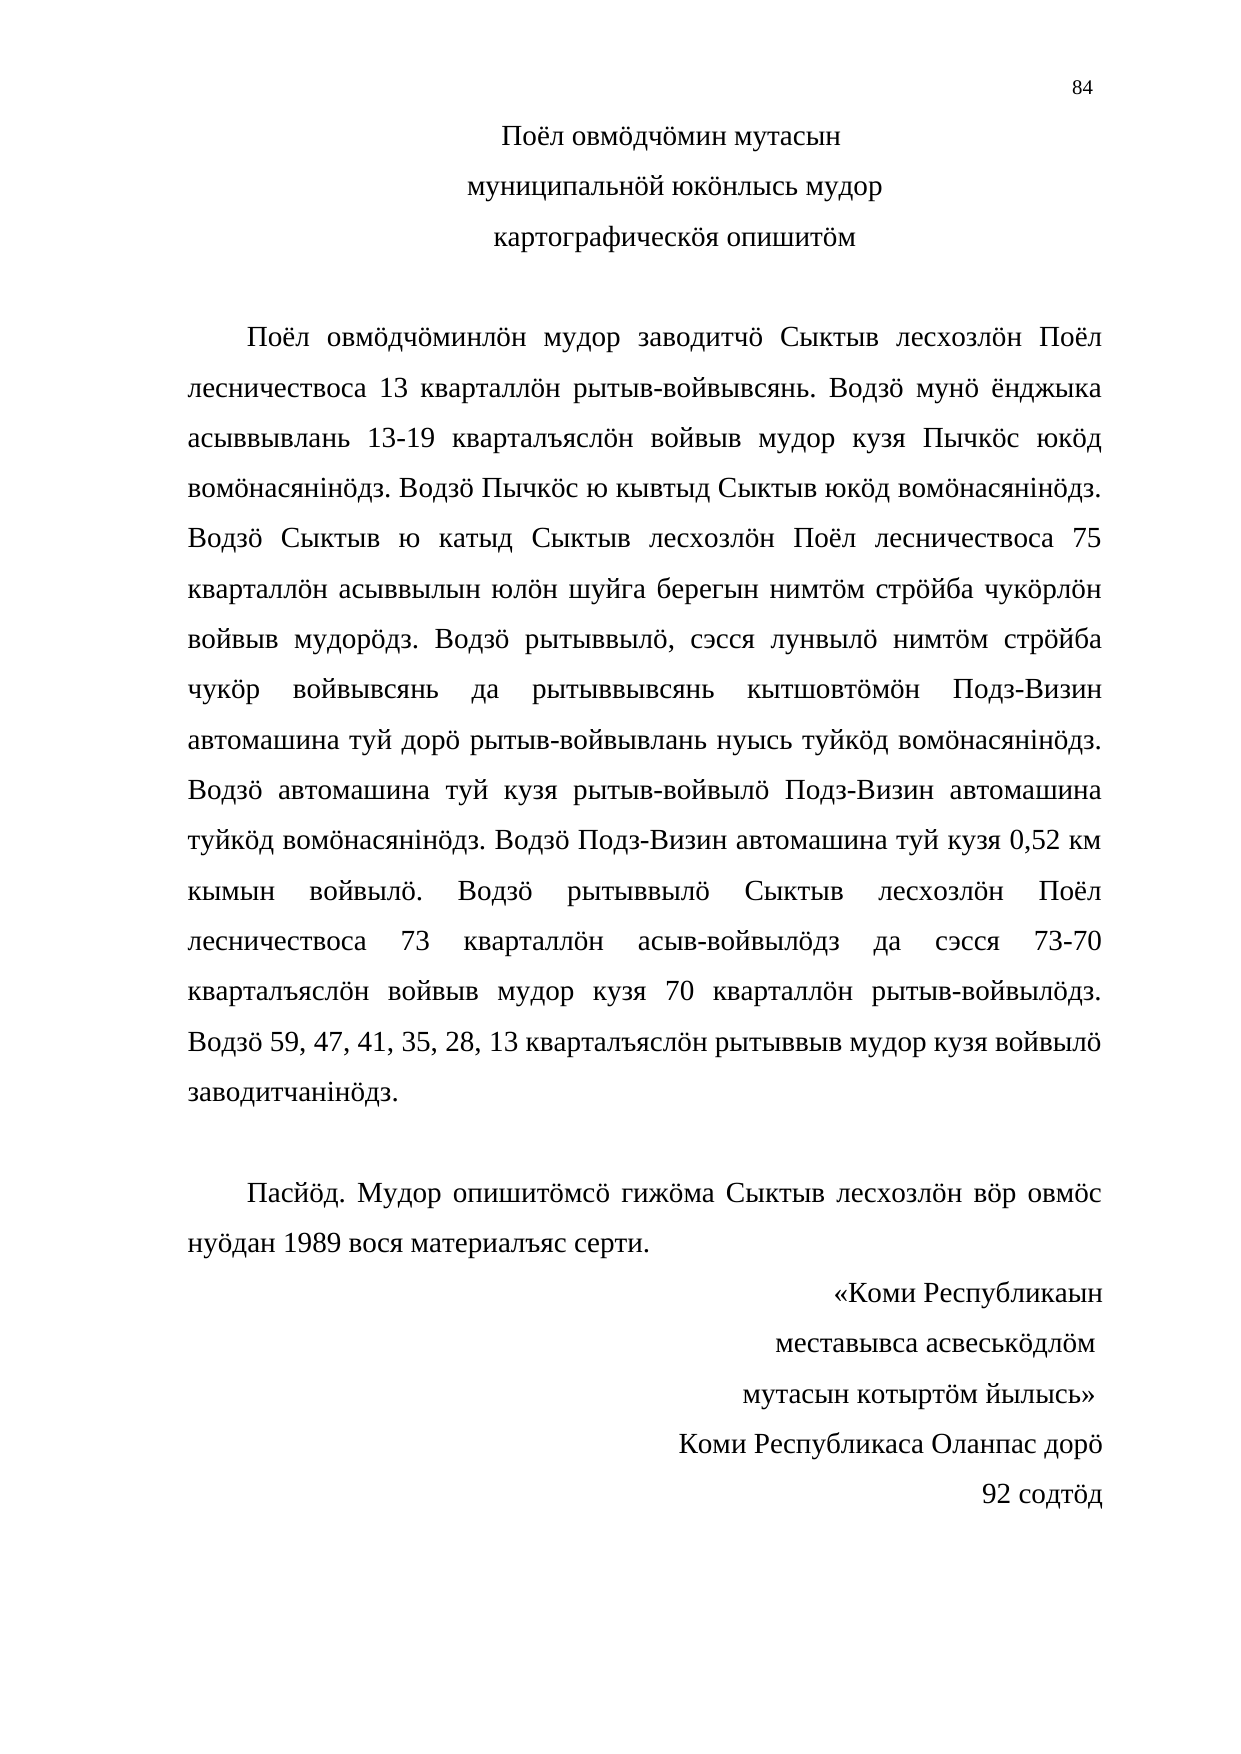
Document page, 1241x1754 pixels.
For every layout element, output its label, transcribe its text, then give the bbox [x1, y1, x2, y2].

text мутасын котыртöм йылысь» [187, 1376, 1103, 1409]
subtitle Поёл овмöдчöмин мутасын [187, 118, 1103, 152]
text «Коми Республикаын [187, 1275, 1103, 1309]
text Коми Республикаса Оланпас дорö [187, 1426, 1103, 1460]
text муниципальнöй юкöнлысь мудор [187, 168, 1103, 202]
text Пасйöд. Мудор опишитöмсö гижöма Сыктыв лесхозлöн вöр овмöс нуöдан 1989 вося материалъяс серти. [187, 1175, 1103, 1258]
text картографическöя опишитöм [187, 219, 1103, 252]
text 92 содтöд [187, 1477, 1103, 1510]
text Поёл овмöдчöминлöн мудор заводитчö Сыктыв лесхозлöн Поёл лесничествоса 13 кварталлöн рытыв-войвывсянь. Водзö мунö ёнджыка асыввывлань 13-19 кварталъяслöн войвыв мудор кузя Пычкöс юкöд вомöнасянiнöдз. Водзö Пычкöс ю кывтыд Сыктыв юкöд вомöнасянiнöдз. Водзö Сыктыв ю катыд Сыктыв лесхозлöн Поёл лесничествоса 75 кварталлöн асыввылын юлöн шуйга берегын нимтöм стрöйба чукöрлöн войвыв мудорöдз. Водзö рытыввылö, сэсся лунвылö нимтöм стрöйба чукöр войвывсянь да рытыввывсянь кытшовтöмöн Подз-Визин автомашина туй дорö рытыв-войвывлань нуысь туйкöд вомöнасянiнöдз. Водзö автомашина туй кузя рытыв-войвылö Подз-Визин автомашина туйкöд вомöнасянiнöдз. Водзö Подз-Визин автомашина туй кузя 0,52 км кымын войвылö. Водзö рытыввылö Сыктыв лесхозлöн Поёл лесничествоса 73 кварталлöн асыв-войвылöдз да сэсся 73-70 кварталъяслöн войвыв мудор кузя 70 кварталлöн рытыв-войвылöдз. Водзö 59, 47, 41, 35, 28, 13 кварталъяслöн рытыввыв мудор кузя войвылö заводитчанiнöдз. [187, 319, 1103, 1108]
text меставывса асвеськöдлöм [187, 1326, 1103, 1359]
